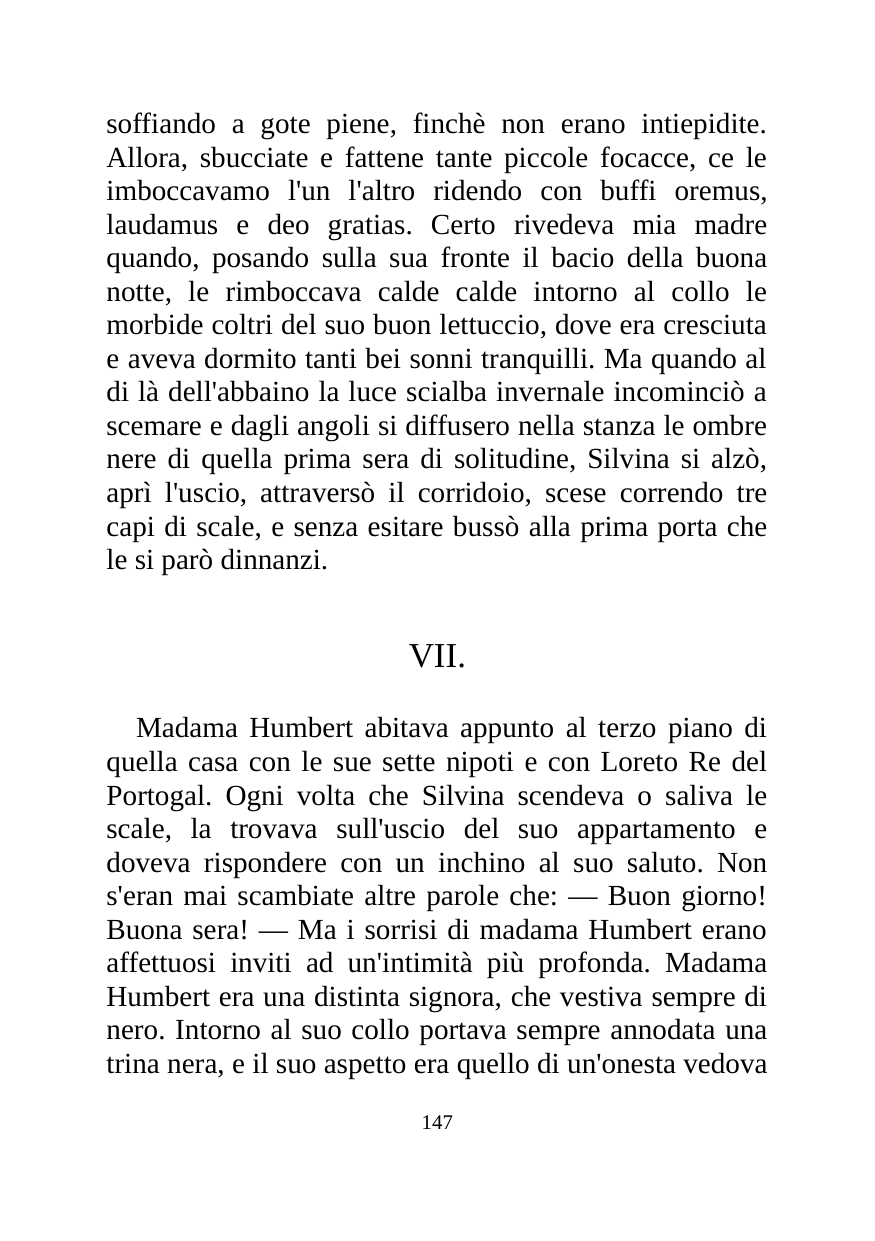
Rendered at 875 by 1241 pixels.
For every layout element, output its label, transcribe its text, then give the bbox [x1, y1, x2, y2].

text soffiando a gote piene, finchè non erano intiepidite. Allora, sbucciate e fattene tante piccole focacce, ce le imboccavamo l'un l'altro ridendo con buffi oremus, laudamus e deo gratias. Certo rivedeva mia madre quando, posando sulla sua fronte il bacio della buona notte, le rimboccava calde calde intorno al collo le morbide coltri del suo buon lettuccio, dove era cresciuta e aveva dormito tanti bei sonni tranquilli. Ma quando al di là dell'abbaino la luce scialba invernale incominciò a scemare e dagli angoli si diffusero nella stanza le ombre nere di quella prima sera di solitudine, Silvina si alzò, aprì l'uscio, attraversò il corridoio, scese correndo tre capi di scale, e senza esitare bussò alla prima porta che le si parò dinnanzi. [106, 106, 768, 576]
subtitle VII. [106, 635, 768, 675]
text Madama Humbert abitava appunto al terzo piano di quella casa con le sue sette nipoti e con Loreto Re del Portogal. Ogni volta che Silvina scendeva o saliva le scale, la trovava sull'uscio del suo appartamento e doveva rispondere con un inchino al suo saluto. Non s'eran mai scambiate altre parole che: — Buon giorno! Buona sera! — Ma i sorrisi di madama Humbert erano affettuosi inviti ad un'intimità più profonda. Madama Humbert era una distinta signora, che vestiva sempre di nero. Intorno al suo collo portava sempre annodata una trina nera, e il suo aspetto era quello di un'onesta vedova [106, 711, 768, 1079]
